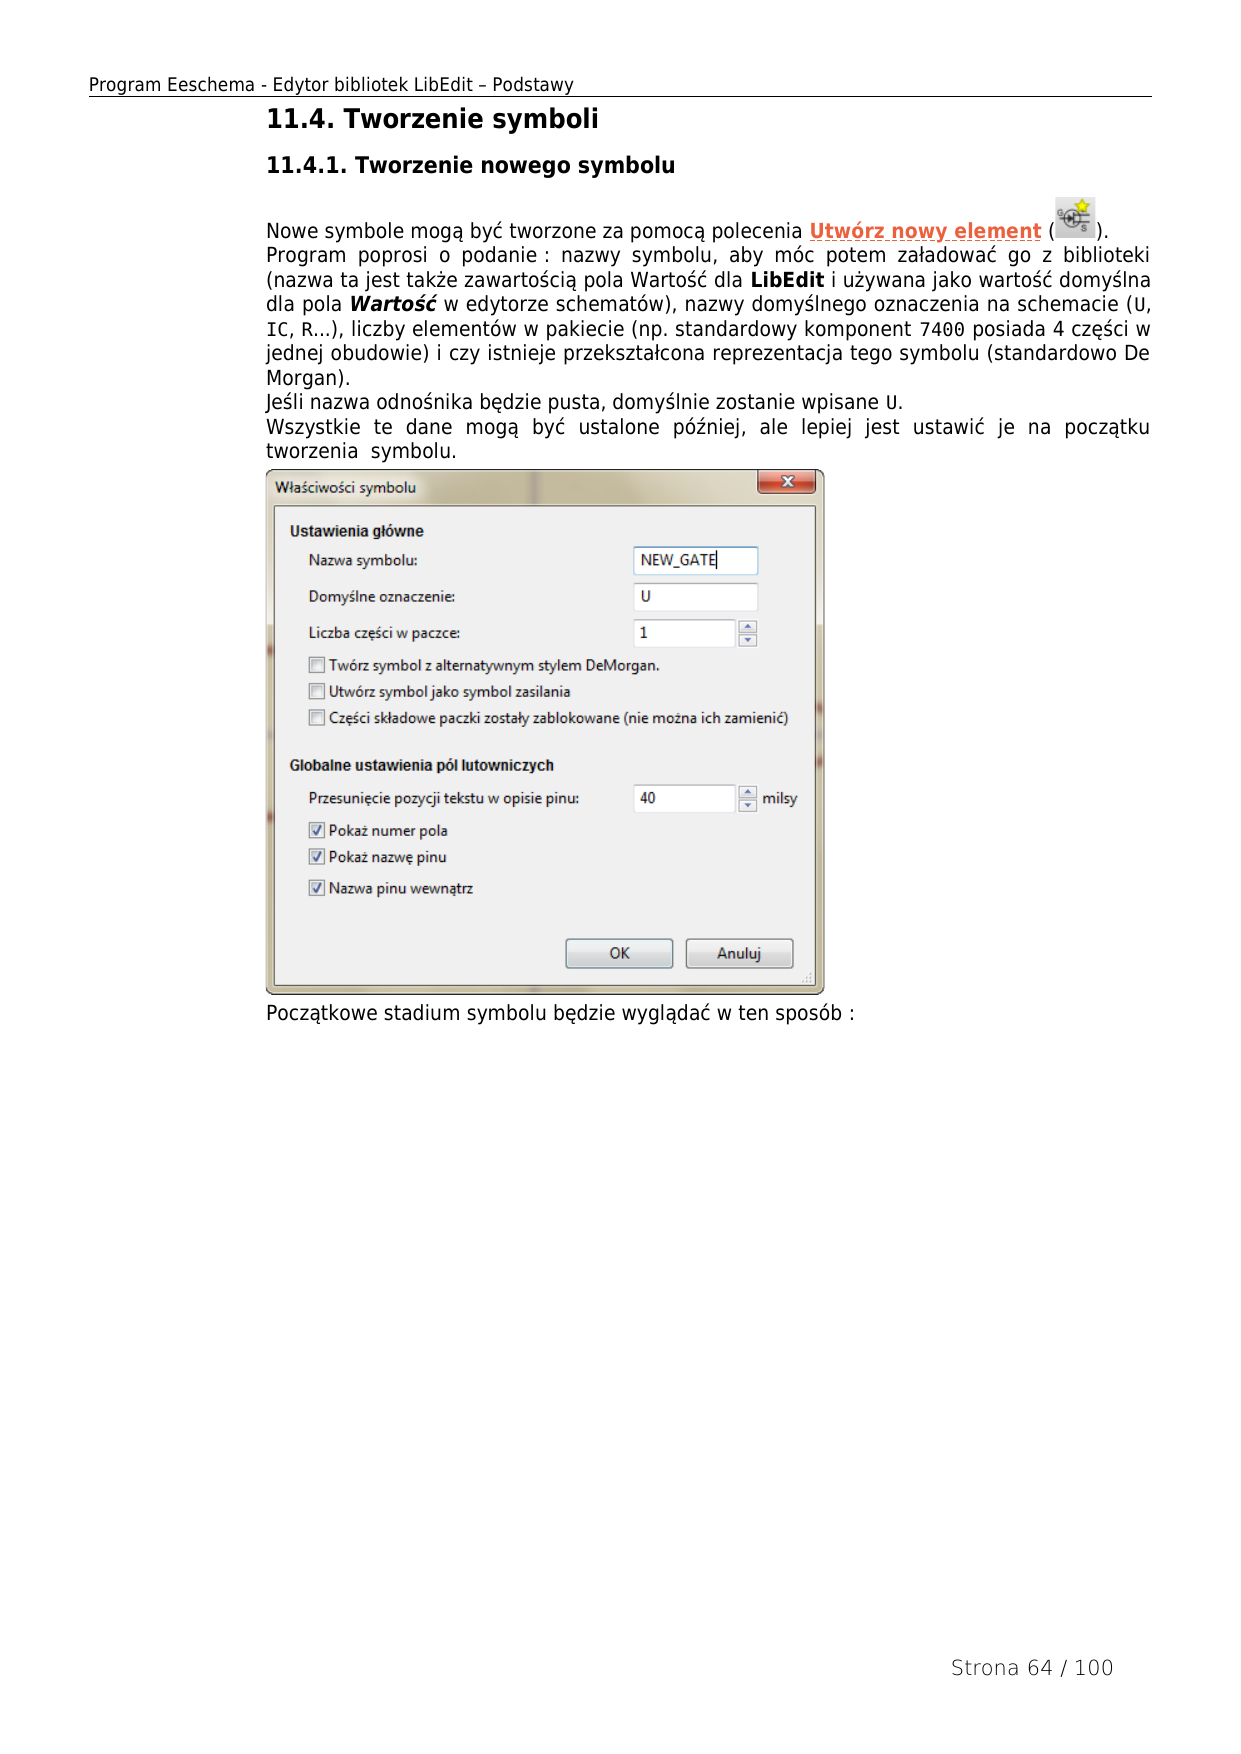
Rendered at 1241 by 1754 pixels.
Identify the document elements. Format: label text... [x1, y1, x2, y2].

picture [1055, 197, 1096, 238]
subtitle Tworzenie symboli [266, 103, 1152, 135]
text Jeśli nazwa odnośnika będzie pusta, domyślnie zostanie wpisane U. [266, 390, 1152, 415]
subtitle Tworzenie nowego symbolu [266, 152, 1152, 179]
text Początkowe stadium symbolu będzie wyglądać w ten sposób : [266, 1001, 1152, 1025]
text Program poprosi o podanie : nazwy symbolu, aby móc potem załadować go z biblioteki (nazwa ta jest także zawartością pola Wartość dla LibEdit i używana jako wartość domyślna dla pola Wartość w edytorze schematów), nazwy domyślnego oznaczenia na schemacie (U, IC, R...), liczby elementów w pakiecie (np. standardowy komponent 7400 posiada 4 części w jednej obudowie) i czy istnieje przekształcona reprezentacja tego symbolu (standardowo De Morgan). [266, 243, 1152, 390]
text Wszystkie te dane mogą być ustalone później, ale lepiej jest ustawić je na początku tworzenia symbolu. [266, 415, 1152, 464]
picture [265, 469, 825, 995]
text Nowe symbole mogą być tworzone za pomocą polecenia Utwórz nowy element (). [266, 191, 1152, 243]
